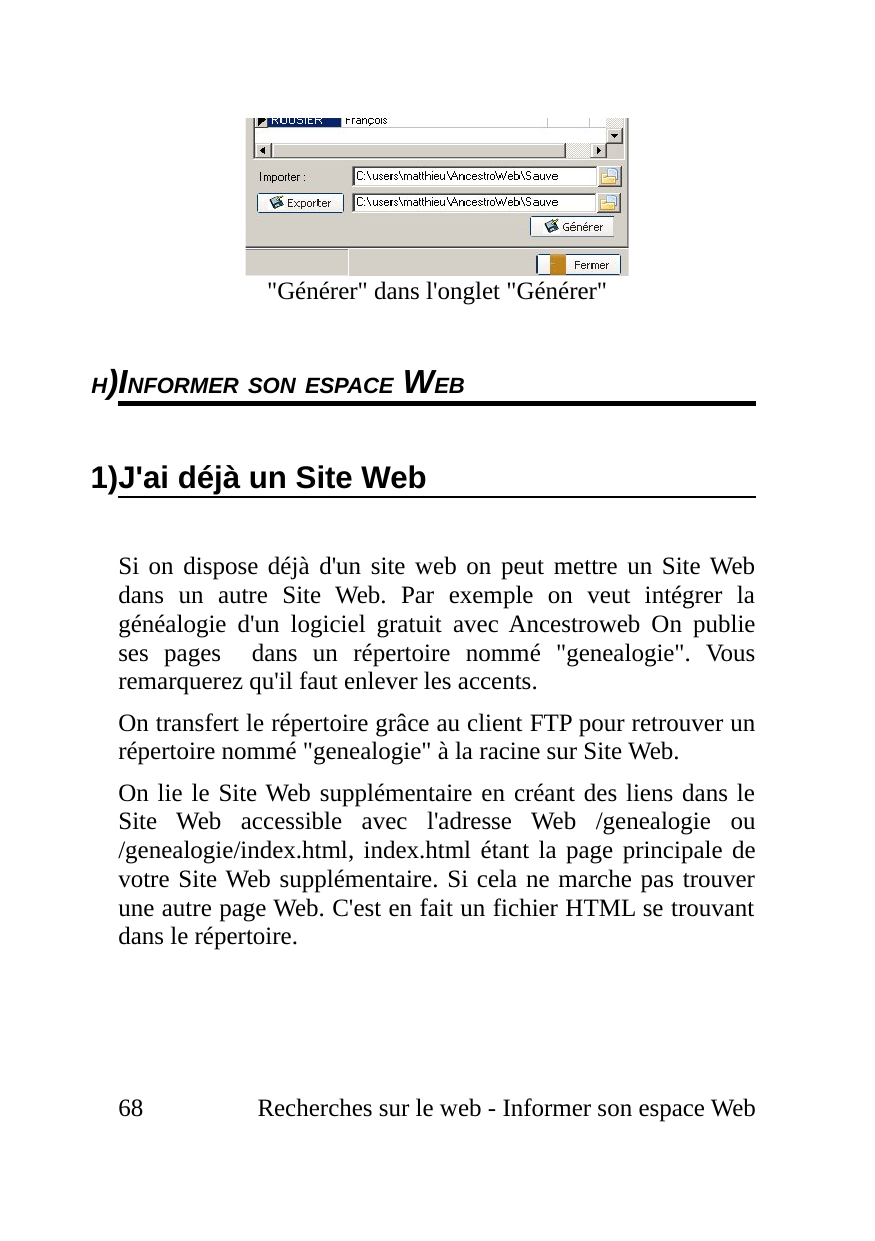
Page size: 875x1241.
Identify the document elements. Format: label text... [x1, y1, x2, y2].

text "Générer" dans l'onglet "Générer" [118, 276, 756, 305]
subtitle Informer son espace Web [118, 362, 756, 401]
text On transfert le répertoire grâce au client FTP pour retrouver un répertoire nommé "genealogie" à la racine sur Site Web. [118, 708, 756, 765]
subtitle J'ai déjà un Site Web [118, 459, 756, 496]
text Si on dispose déjà d'un site web on peut mettre un Site Web dans un autre Site Web. Par exemple on veut intégrer la généalogie d'un logiciel gratuit avec Ancestroweb On publie ses pages dans un répertoire nommé "genealogie". Vous remarquerez qu'il faut enlever les accents. [118, 551, 756, 695]
text On lie le Site Web supplémentaire en créant des liens dans le Site Web accessible avec l'adresse Web /genealogie ou /genealogie/index.html, index.html étant la page principale de votre Site Web supplémentaire. Si cela ne marche pas trouver une autre page Web. C'est en fait un fichier HTML se trouvant dans le répertoire. [118, 778, 756, 950]
picture [245, 118, 629, 276]
